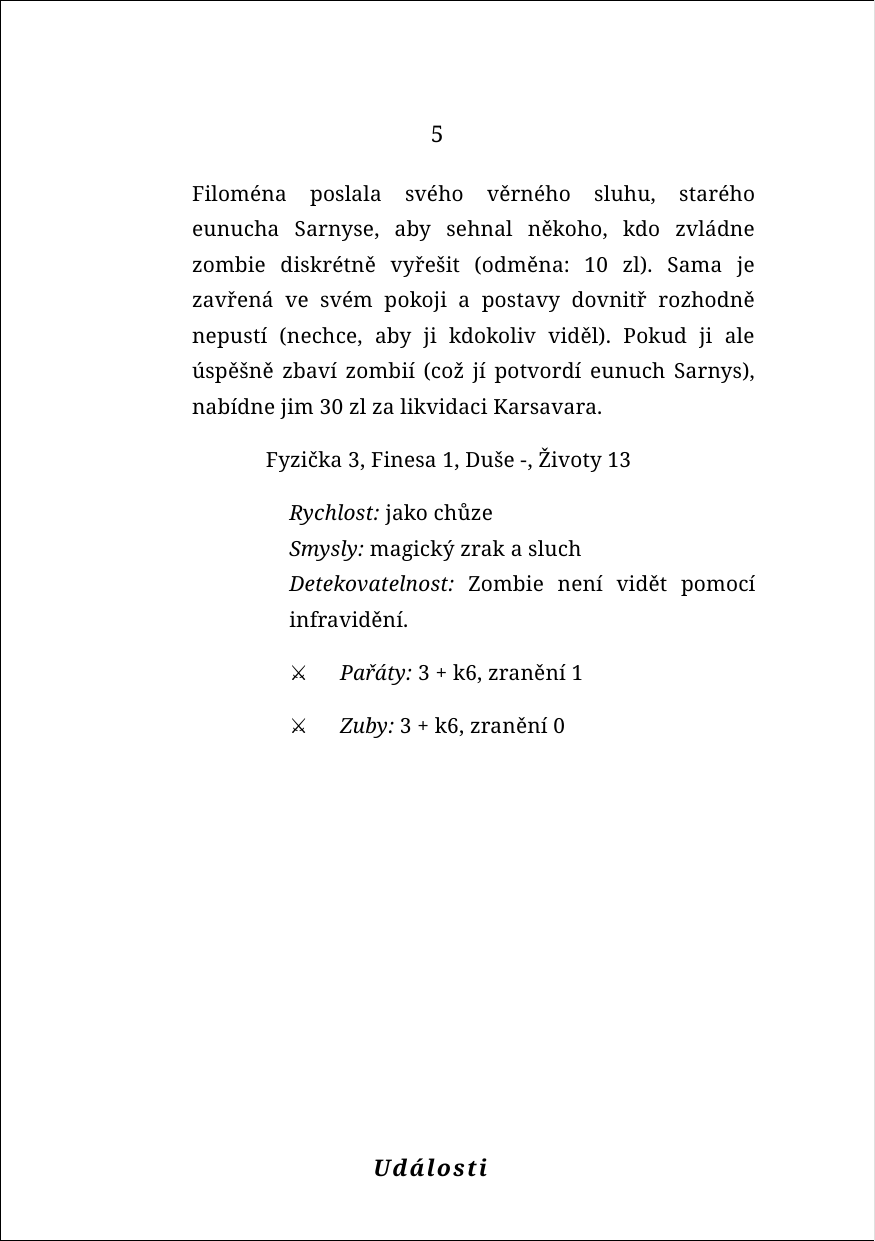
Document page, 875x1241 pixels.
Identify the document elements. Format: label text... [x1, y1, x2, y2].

list Fyzička 3, Finesa 1, Duše -, Životy 13 [236, 445, 756, 474]
list Smysly: magický zrak a sluch [236, 534, 756, 562]
list ⚔ Zuby: 3 + k6, zranění 0 [236, 712, 756, 740]
list Rychlost: jako chůze [236, 498, 756, 527]
list Filoména poslala svého věrného sluhu, starého eunucha Sarnyse, aby sehnal někoho, kdo zvládne zombie diskrétně vyřešit (odměna: 10 zl). Sama je zavřená ve svém pokoji a postavy dovnitř rozhodně nepustí (nechce, aby ji kdokoliv viděl). Pokud ji ale úspěšně zbaví zombií (což jí potvordí eunuch Sarnys), nabídne jim 30 zl za likvidaci Karsavara. [162, 179, 756, 421]
list Detekovatelnost: Zombie není vidět pomocí infravidění. [236, 569, 756, 633]
list ⚔ Pařáty: 3 + k6, zranění 1 [236, 658, 756, 687]
